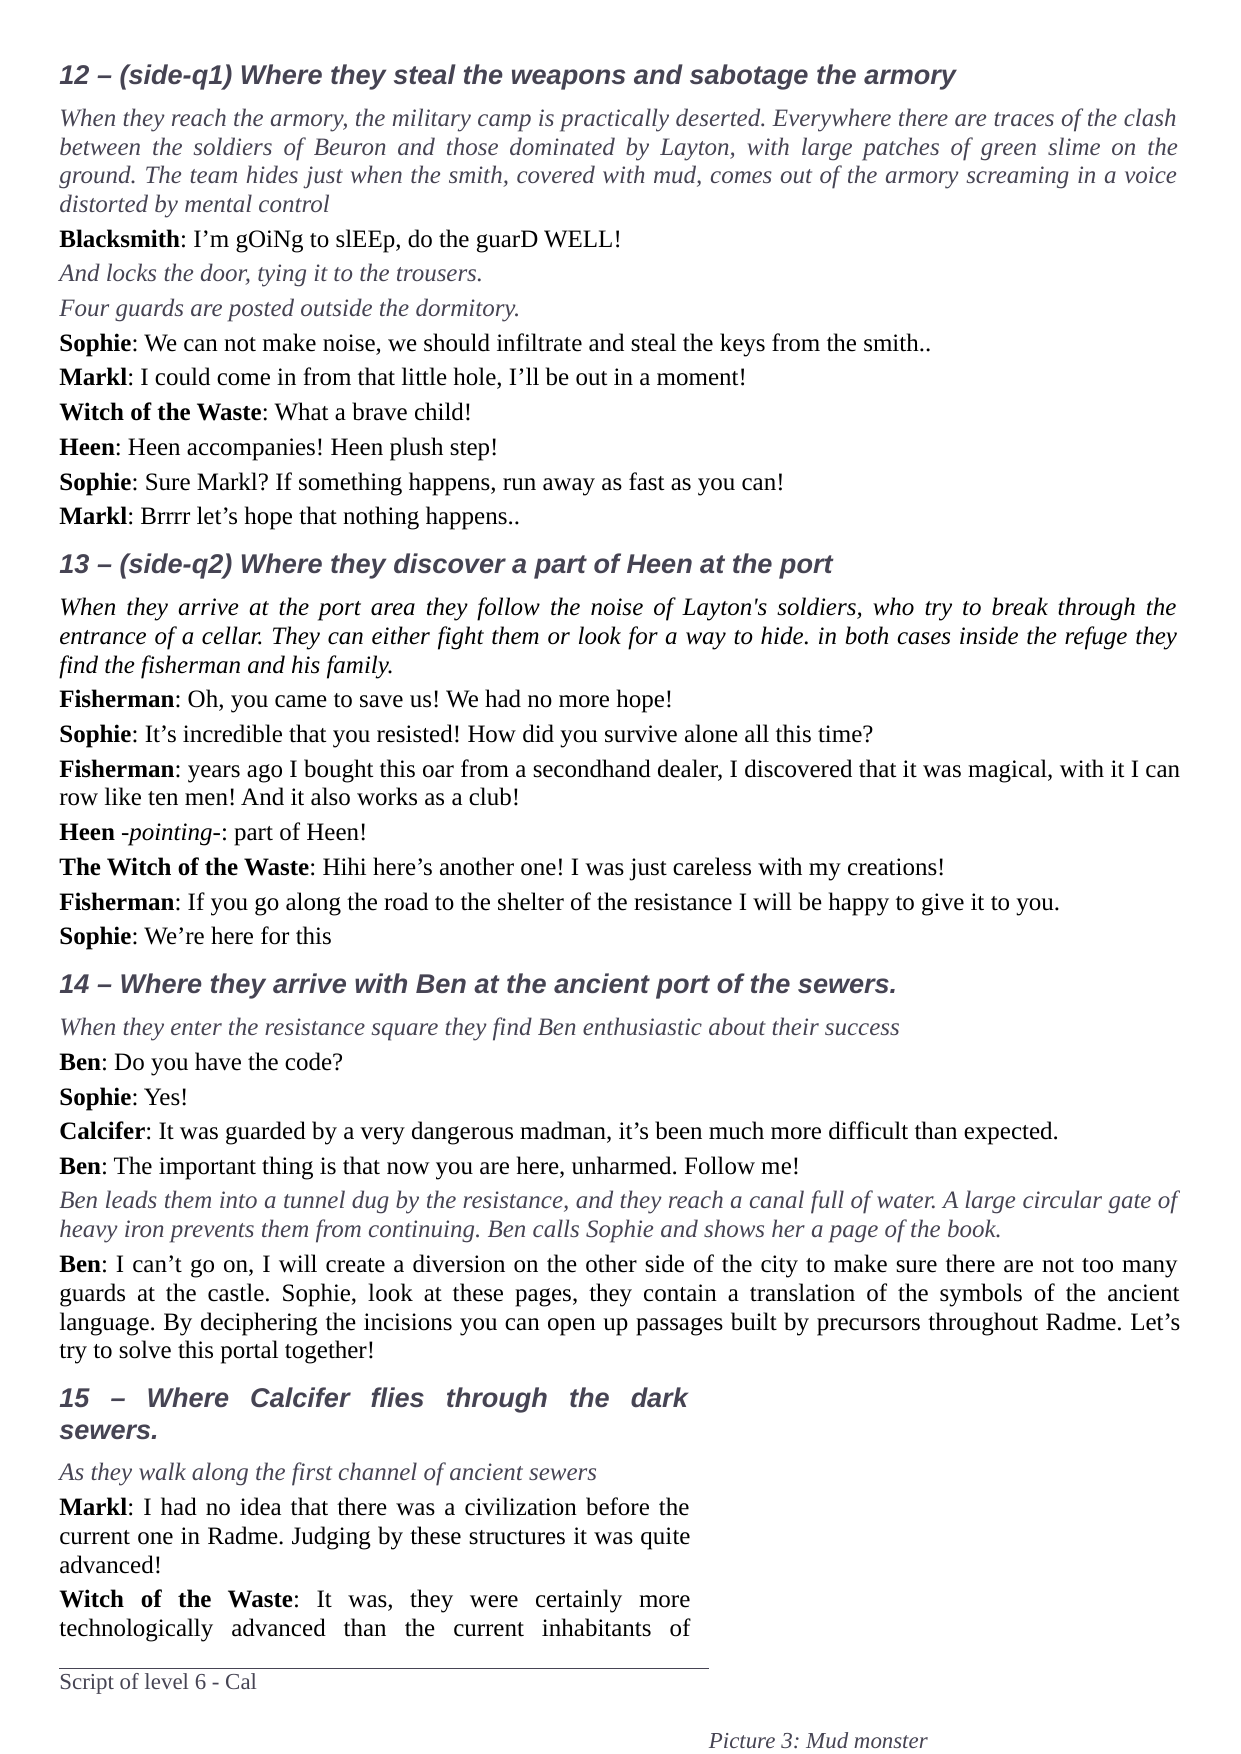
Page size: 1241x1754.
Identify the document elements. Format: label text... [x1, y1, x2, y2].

text Ben: The important thing is that now you are here, unharmed. Follow me! [59, 1151, 1181, 1180]
text When they arrive at the port area they follow the noise of Layton's soldiers, who try to break through the entrance of a cellar. They can either fight them or look for a way to hide. in both cases inside the refuge they find the fisherman and his family. [59, 592, 1181, 678]
text Markl: Brrrr let’s hope that nothing happens.. [59, 501, 1181, 530]
text [709, 1407, 1181, 1419]
text Ben: I can’t go on, I will create a diversion on the other side of the city to make sure there are not too many guards at the castle. Sophie, look at these pages, they contain a translation of the symbols of the ancient language. By deciphering the incisions you can open up passages built by precursors throughout Radme. Let’s try to solve this portal together! [59, 1249, 1181, 1364]
text Four guards are posted outside the dormitory. [59, 293, 1181, 322]
text Picture 3: Mud monster [709, 1419, 1181, 1754]
text When they reach the armory, the military camp is practically deserted. Everywhere there are traces of the clash between the soldiers of Beuron and those dominated by Layton, with large patches of green slime on the ground. The team hides just when the smith, covered with mud, comes out of the armory screaming in a voice distorted by mental control [59, 103, 1181, 218]
text Blacksmith: I’m gOiNg to slEEp, do the guarD WELL! [59, 224, 1181, 252]
text Ben leads them into a tunnel dug by the resistance, and they reach a canal full of water. A large circular gate of heavy iron prevents them from continuing. Ben calls Sophie and shows her a page of the book. [59, 1186, 1181, 1243]
text Heen -pointing-: part of Heen! [59, 817, 1181, 846]
text Sophie: It’s incredible that you resisted! How did you survive alone all this time? [59, 719, 1181, 748]
subtitle 15 – Where Calcifer flies through the dark sewers. [59, 1382, 1181, 1445]
text Markl: I had no idea that there was a civilization before the current one in Radme. Judging by these structures it was quite advanced! [59, 1492, 709, 1578]
text As they walk along the first channel of ancient sewers [59, 1457, 709, 1486]
subtitle 12 – (side-q1) Where they steal the weapons and sabotage the armory [59, 59, 1181, 90]
text And locks the door, tying it to the trousers. [59, 258, 1181, 287]
text Calcifer: It was guarded by a very dangerous madman, it’s been much more difficult than expected. [59, 1116, 1181, 1145]
text Fisherman: years ago I bought this oar from a secondhand dealer, I discovered that it was magical, with it I can row like ten men! And it also works as a club! [59, 754, 1181, 811]
text Markl: I could come in from that little hole, I’ll be out in a moment! [59, 362, 1181, 391]
text Heen: Heen accompanies! Heen plush step! [59, 432, 1181, 461]
text Ben: Do you have the code? [59, 1047, 1181, 1076]
text Sophie: We’re here for this [59, 921, 1181, 950]
subtitle 13 – (side-q2) Where they discover a part of Heen at the port [59, 548, 1181, 580]
text Witch of the Waste: What a brave child! [59, 397, 1181, 426]
subtitle 14 – Where they arrive with Ben at the ancient port of the sewers. [59, 968, 1181, 1000]
text Fisherman: Oh, you came to save us! We had no more hope! [59, 684, 1181, 713]
text Witch of the Waste: It was, they were certainly more technologically advanced than the current inhabitants of [59, 1584, 709, 1642]
text Sophie: Sure Markl? If something happens, run away as fast as you can! [59, 467, 1181, 495]
text The Witch of the Waste: Hihi here’s another one! I was just careless with my creations! [59, 852, 1181, 881]
text Fisherman: If you go along the road to the shelter of the resistance I will be happy to give it to you. [59, 887, 1181, 915]
text When they enter the resistance square they find Ben enthusiastic about their success [59, 1012, 1181, 1041]
text Sophie: Yes! [59, 1082, 1181, 1110]
text Sophie: We can not make noise, we should infiltrate and steal the keys from the smith.. [59, 328, 1181, 357]
